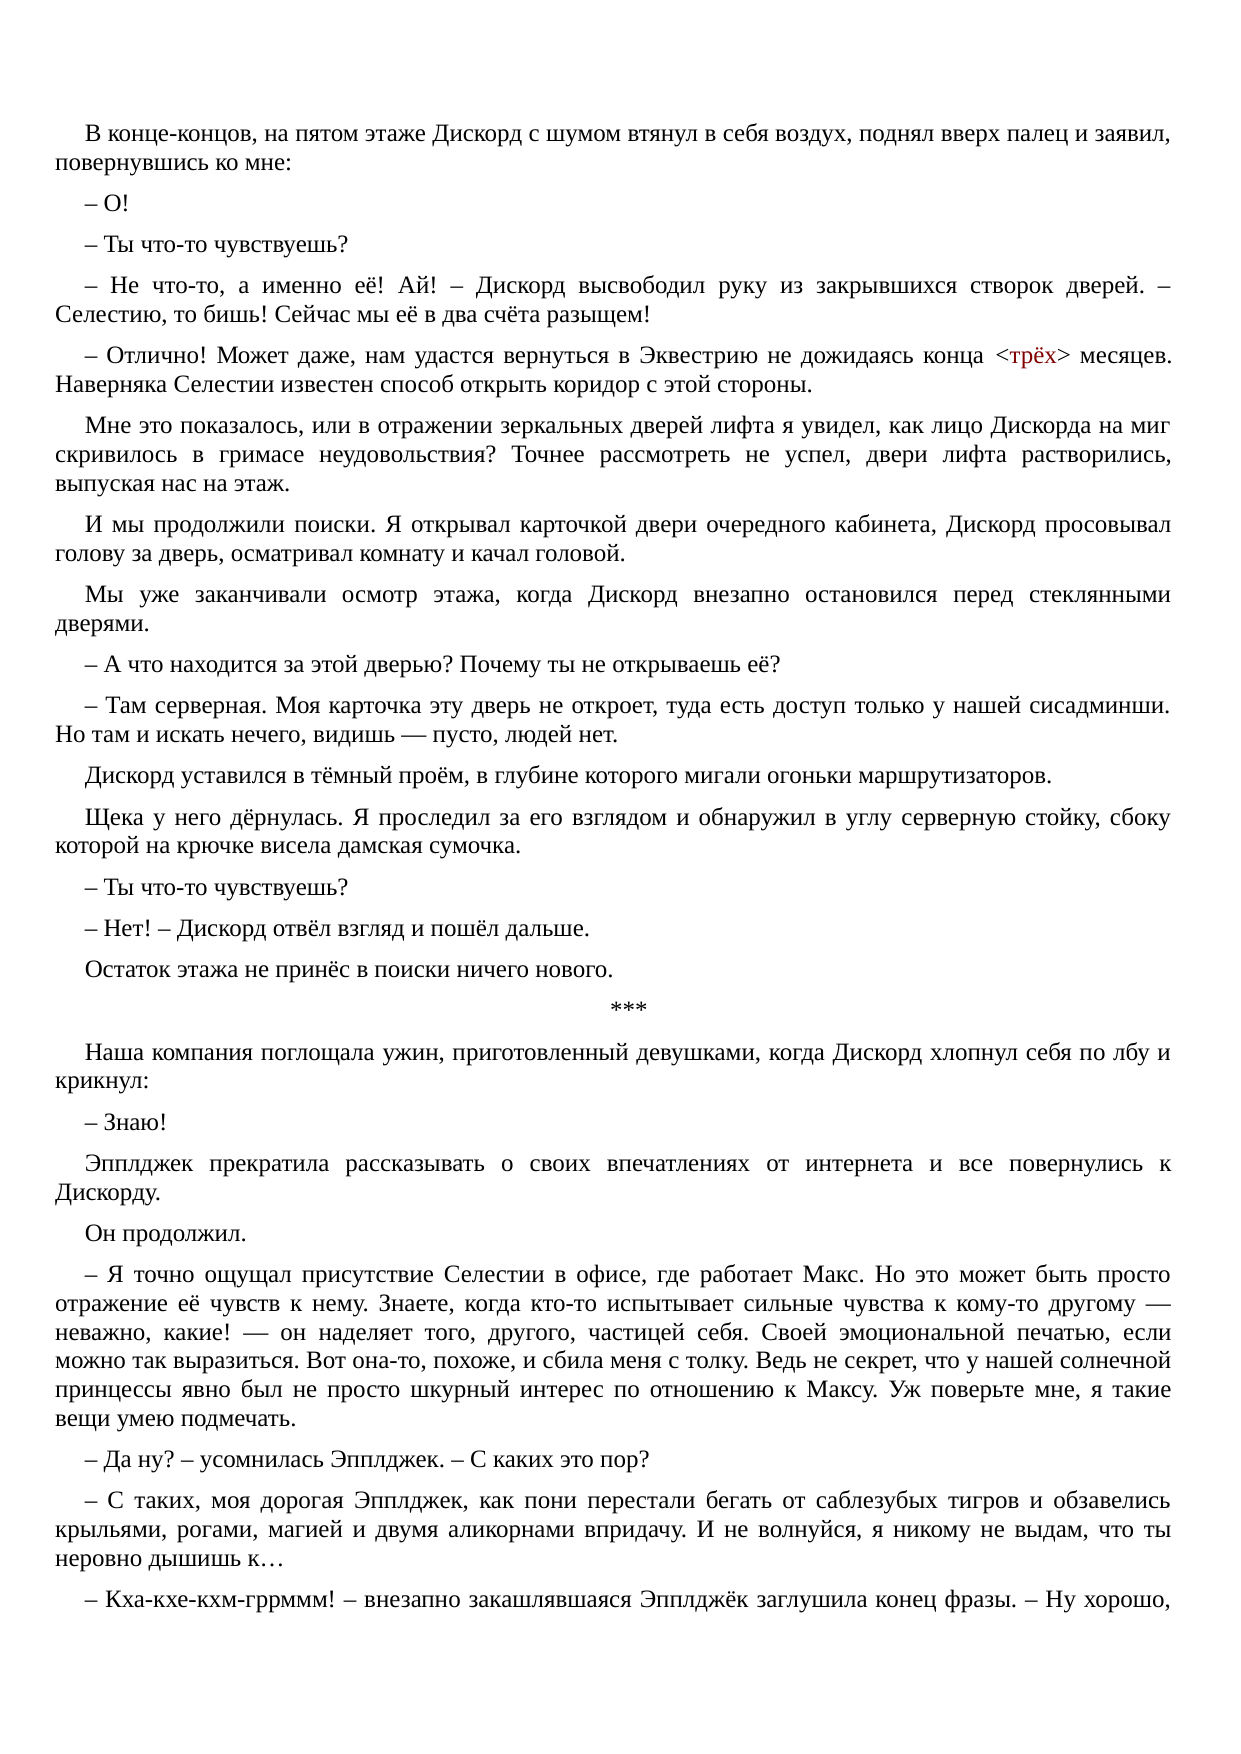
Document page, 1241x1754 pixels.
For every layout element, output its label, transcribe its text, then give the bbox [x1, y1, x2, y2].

text – А что находится за этой дверью? Почему ты не открываешь её? [55, 649, 1172, 678]
text – Я точно ощущал присутствие Селестии в офисе, где работает Макс. Но это может быть просто отражение её чувств к нему. Знаете, когда кто-то испытывает сильные чувства к кому-то другому — неважно, какие! — он наделяет того, другого, частицей себя. Своей эмоциональной печатью, если можно так выразиться. Вот она-то, похоже, и сбила меня с толку. Ведь не секрет, что у нашей солнечной принцессы явно был не просто шкурный интерес по отношению к Максу. Уж поверьте мне, я такие вещи умею подмечать. [55, 1259, 1172, 1432]
text – Знаю! [55, 1107, 1172, 1136]
text *** [55, 996, 1172, 1024]
text – С таких, моя дорогая Эпплджек, как пони перестали бегать от саблезубых тигров и обзавелись крыльями, рогами, магией и двумя аликорнами впридачу. И не волнуйся, я никому не выдам, что ты неровно дышишь к… [55, 1486, 1172, 1572]
text В конце-концов, на пятом этаже Дискорд с шумом втянул в себя воздух, поднял вверх палец и заявил, повернувшись ко мне: [55, 118, 1172, 176]
text И мы продолжили поиски. Я открывал карточкой двери очередного кабинета, Дискорд просовывал голову за дверь, осматривал комнату и качал головой. [55, 509, 1172, 567]
text – Отлично! Может даже, нам удастся вернуться в Эквестрию не дожидаясь конца <трёх> месяцев. Наверняка Селестии известен способ открыть коридор с этой стороны. [55, 341, 1172, 398]
text Остаток этажа не принёс в поиски ничего нового. [55, 954, 1172, 983]
text – Ты что-то чувствуешь? [55, 872, 1172, 901]
text – Там серверная. Моя карточка эту дверь не откроет, туда есть доступ только у нашей сисадминши. Но там и искать нечего, видишь — пусто, людей нет. [55, 691, 1172, 748]
text Он продолжил. [55, 1218, 1172, 1247]
text – Кха-кхе-кхм-гррммм! – внезапно закашлявшаяся Эпплджёк заглушила конец фразы. – Ну хорошо, [55, 1584, 1172, 1613]
text – Не что-то, а именно её! Ай! – Дискорд высвободил руку из закрывшихся створок дверей. – Селестию, то бишь! Сейчас мы её в два счёта разыщем! [55, 271, 1172, 328]
text Щека у него дёрнулась. Я проследил за его взглядом и обнаружил в углу серверную стойку, сбоку которой на крючке висела дамская сумочка. [55, 802, 1172, 859]
text Мы уже заканчивали осмотр этажа, когда Дискорд внезапно остановился перед стеклянными дверями. [55, 579, 1172, 637]
text – Нет! – Дискорд отвёл взгляд и пошёл дальше. [55, 913, 1172, 942]
text Дискорд уставился в тёмный проём, в глубине которого мигали огоньки маршрутизаторов. [55, 761, 1172, 789]
text Мне это показалось, или в отражении зеркальных дверей лифта я увидел, как лицо Дискорда на миг скривилось в гримасе неудовольствия? Точнее рассмотреть не успел, двери лифта растворились, выпуская нас на этаж. [55, 411, 1172, 497]
text – Да ну? – усомнилась Эпплджек. – С каких это пор? [55, 1444, 1172, 1473]
text – О! [55, 188, 1172, 217]
text Эпплджек прекратила рассказывать о своих впечатлениях от интернета и все повернулись к Дискорду. [55, 1148, 1172, 1206]
text Наша компания поглощала ужин, приготовленный девушками, когда Дискорд хлопнул себя по лбу и крикнул: [55, 1037, 1172, 1094]
text – Ты что-то чувствуешь? [55, 229, 1172, 258]
